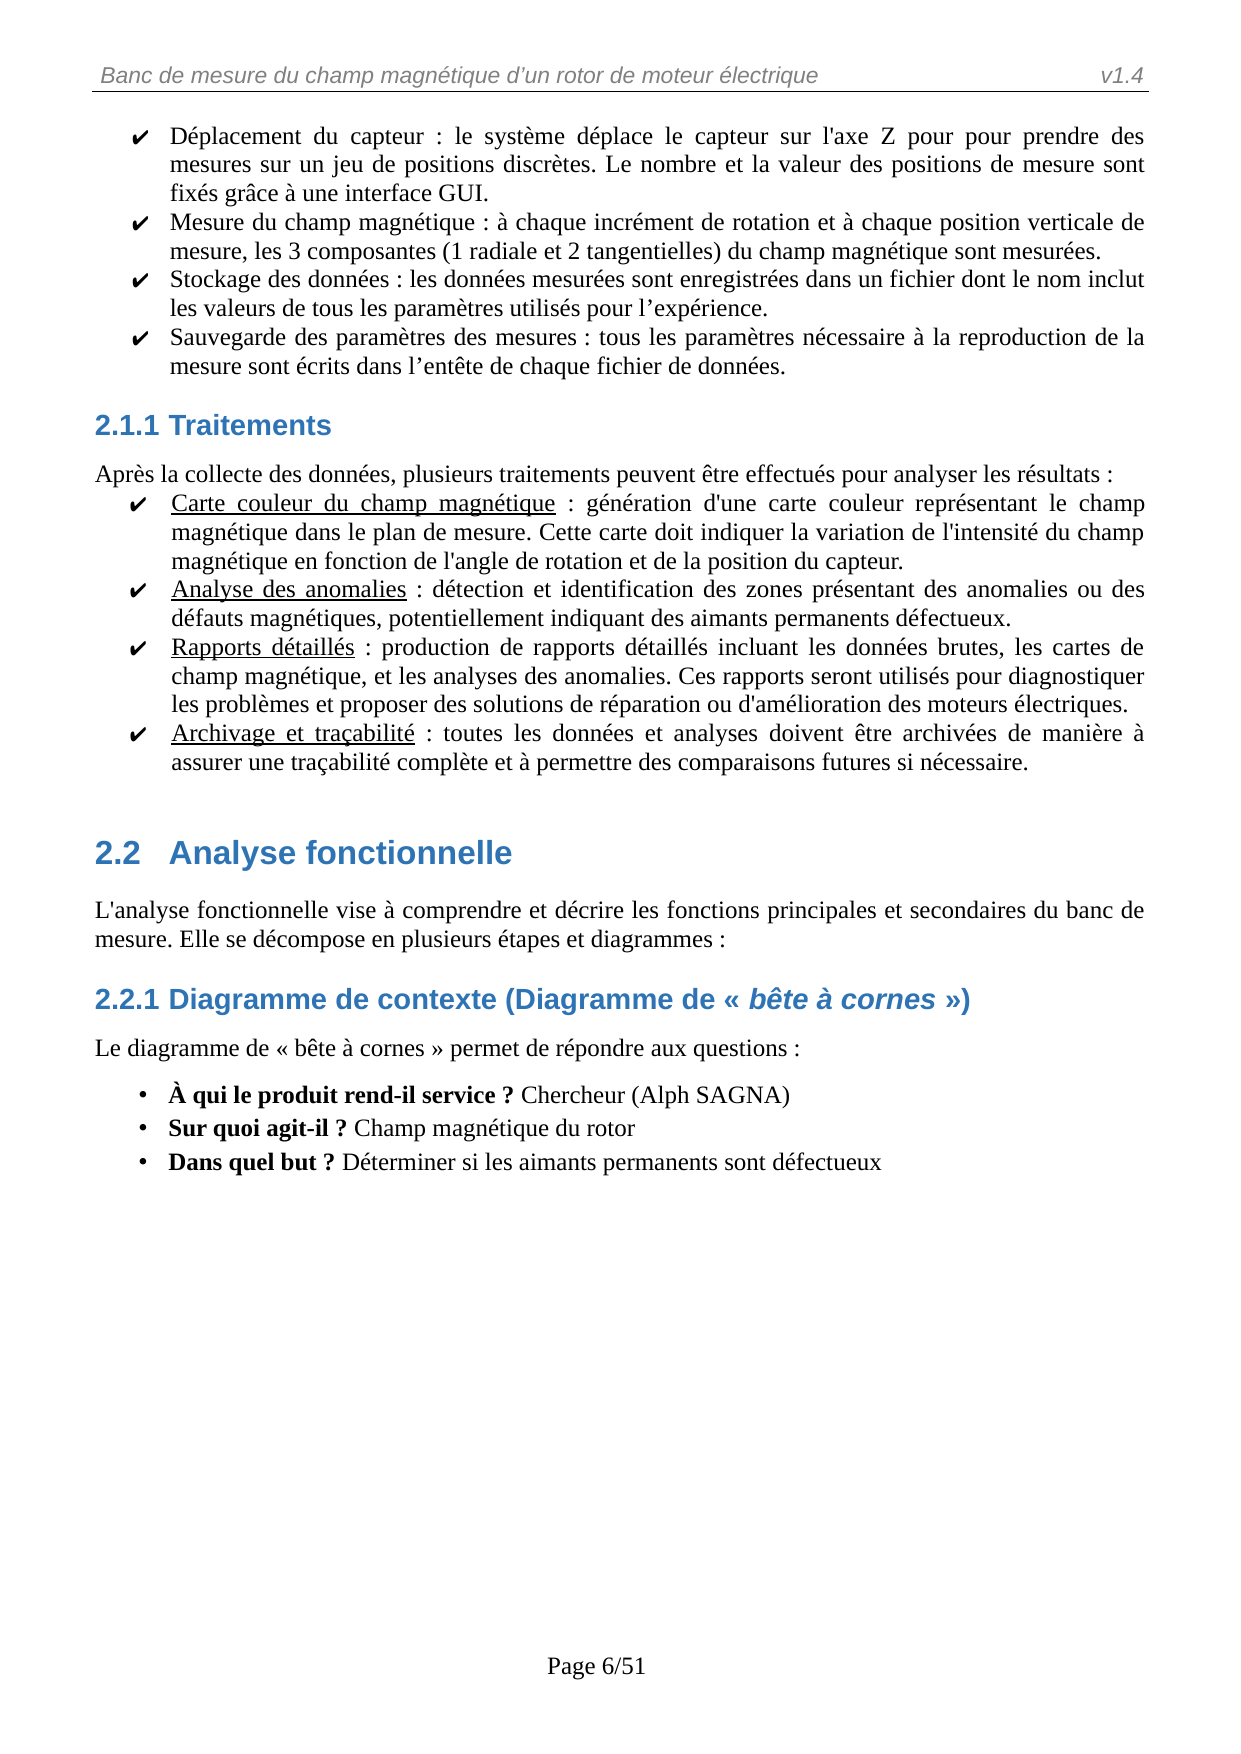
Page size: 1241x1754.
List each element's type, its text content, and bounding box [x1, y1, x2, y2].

text Le diagramme de « bête à cornes » permet de répondre aux questions : [94, 1033, 1146, 1062]
subtitle Analyse fonctionnelle [94, 833, 1146, 872]
text L'analyse fonctionnelle vise à comprendre et décrire les fonctions principales et secondaires du banc de mesure. Elle se décompose en plusieurs étapes et diagrammes : [94, 895, 1146, 953]
subtitle Diagramme de contexte (Diagramme de « bête à cornes ») [94, 982, 1146, 1015]
list Sur quoi agit-il ? Champ magnétique du rotor [139, 1113, 1146, 1142]
list Dans quel but ? Déterminer si les aimants permanents sont défectueux [139, 1147, 1146, 1208]
list Analyse des anomalies : détection et identification des zones présentant des anomalies ou des défauts magnétiques, potentiellement indiquant des aimants permanents défectueux. [130, 574, 1146, 632]
list Déplacement du capteur : le système déplace le capteur sur l'axe Z pour pour prendre des mesures sur un jeu de positions discrètes. Le nombre et la valeur des positions de mesure sont fixés grâce à une interface GUI. [132, 121, 1146, 207]
list À qui le produit rend-il service ? Chercheur (Alph SAGNA) [139, 1081, 1146, 1109]
list Carte couleur du champ magnétique : génération d'une carte couleur représentant le champ magnétique dans le plan de mesure. Cette carte doit indiquer la variation de l'intensité du champ magnétique en fonction de l'angle de rotation et de la position du capteur. [130, 488, 1146, 574]
list Rapports détaillés : production de rapports détaillés incluant les données brutes, les cartes de champ magnétique, et les analyses des anomalies. Ces rapports seront utilisés pour diagnostiquer les problèmes et proposer des solutions de réparation ou d'amélioration des moteurs électriques. [130, 632, 1146, 718]
list Archivage et traçabilité : toutes les données et analyses doivent être archivées de manière à assurer une traçabilité complète et à permettre des comparaisons futures si nécessaire. [130, 718, 1146, 776]
subtitle Traitements [94, 408, 1146, 442]
list Sauvegarde des paramètres des mesures : tous les paramètres nécessaire à la reproduction de la mesure sont écrits dans l’entête de chaque fichier de données. [132, 322, 1146, 379]
text Après la collecte des données, plusieurs traitements peuvent être effectués pour analyser les résultats : [94, 459, 1146, 488]
list Mesure du champ magnétique : à chaque incrément de rotation et à chaque position verticale de mesure, les 3 composantes (1 radiale et 2 tangentielles) du champ magnétique sont mesurées. [132, 207, 1146, 264]
list Stockage des données : les données mesurées sont enregistrées dans un fichier dont le nom inclut les valeurs de tous les paramètres utilisés pour l’expérience. [132, 264, 1146, 322]
